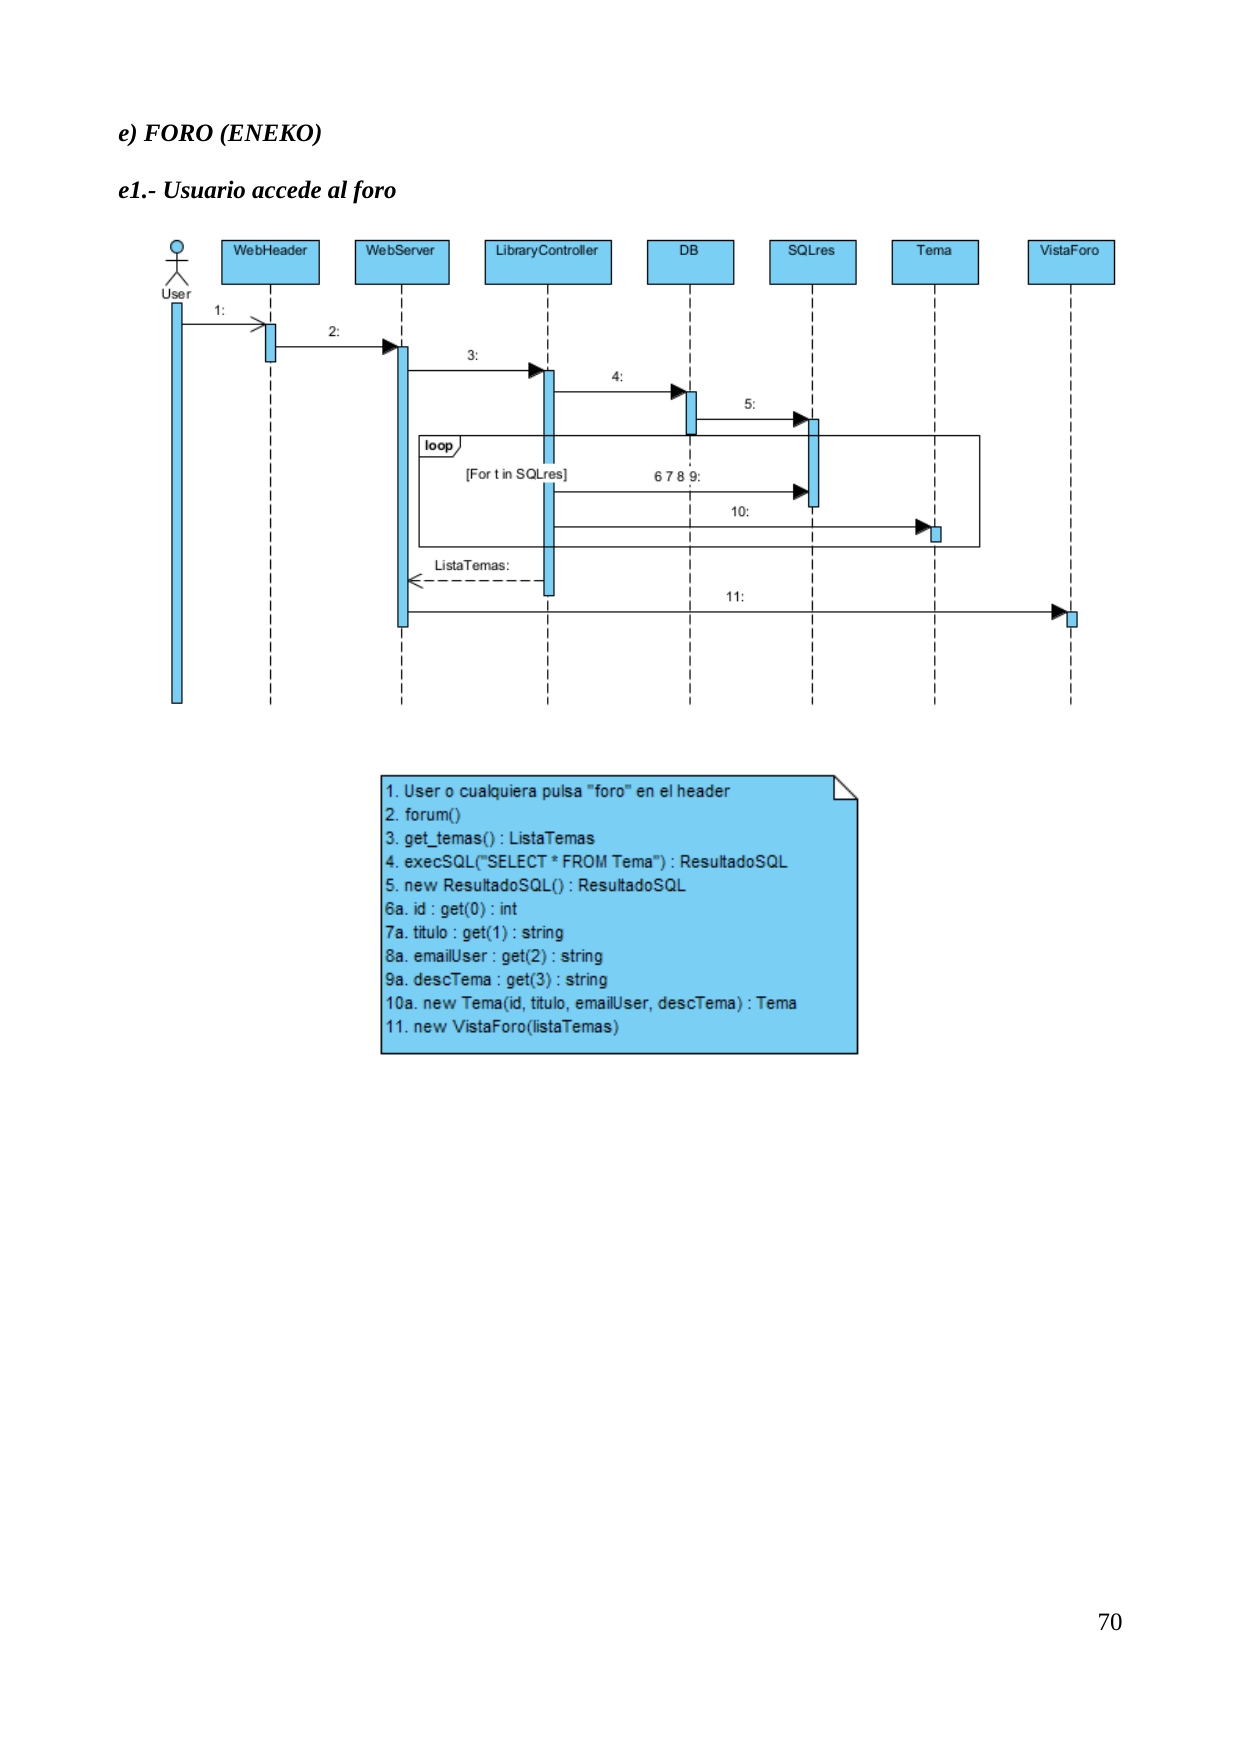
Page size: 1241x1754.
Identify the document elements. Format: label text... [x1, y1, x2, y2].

picture [373, 769, 868, 1061]
subtitle e1.- Usuario accede al foro [118, 176, 1122, 205]
subtitle e) FORO (ENEKO) [118, 118, 1122, 147]
picture [129, 225, 1134, 734]
